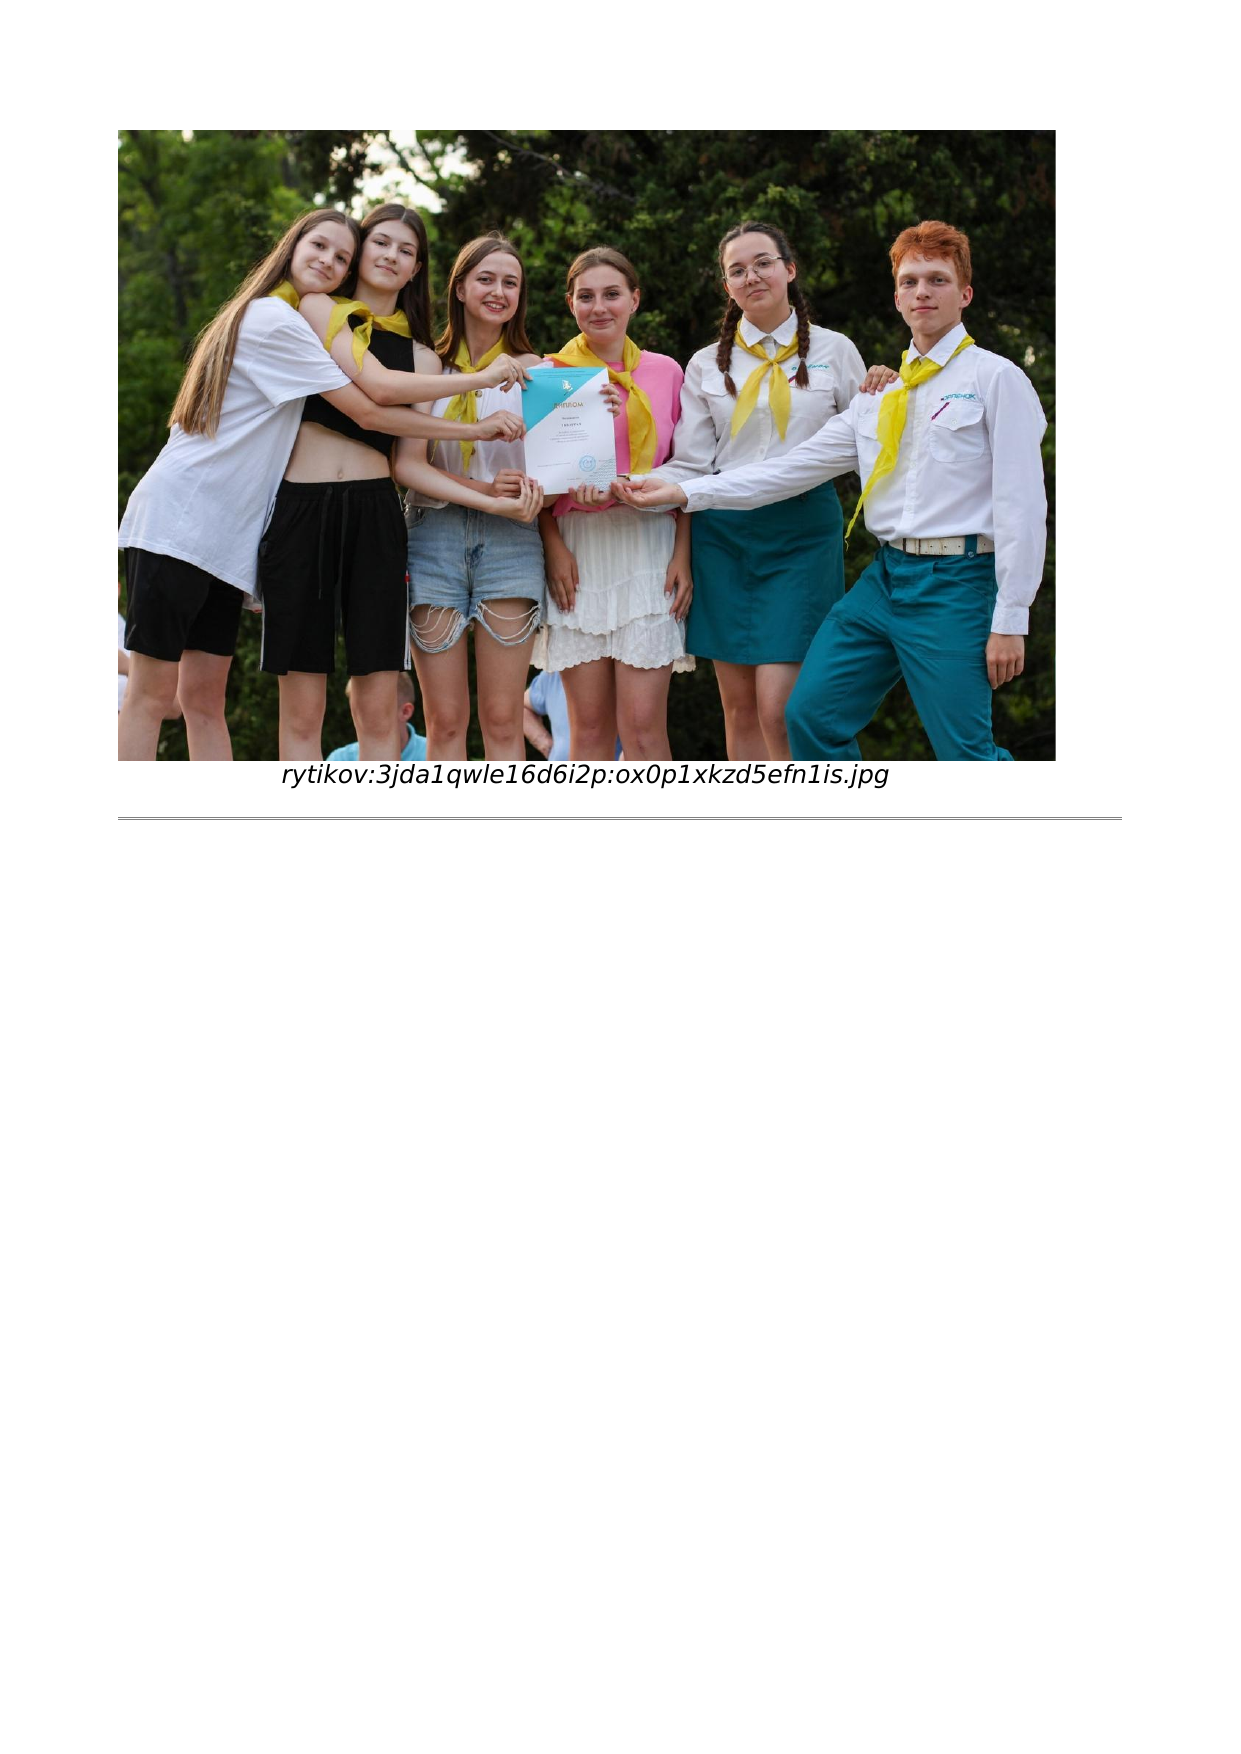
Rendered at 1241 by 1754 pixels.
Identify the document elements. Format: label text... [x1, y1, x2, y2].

picture [118, 130, 1056, 761]
picture [702, 589, 706, 611]
picture [800, 730, 807, 740]
picture [838, 753, 852, 761]
picture [751, 545, 815, 558]
picture [826, 627, 959, 761]
picture [931, 714, 940, 732]
picture [823, 601, 828, 611]
picture [933, 701, 948, 725]
picture [977, 563, 992, 568]
picture [910, 603, 938, 609]
picture [709, 601, 715, 613]
picture [725, 602, 731, 622]
picture [808, 740, 823, 759]
text rytikov:3jda1qwle16d6i2p:ox0p1xkzd5efn1is.jpg [118, 761, 1056, 790]
picture [882, 568, 888, 583]
picture [807, 568, 812, 576]
picture [955, 714, 962, 724]
picture [706, 560, 715, 588]
picture [740, 566, 797, 581]
